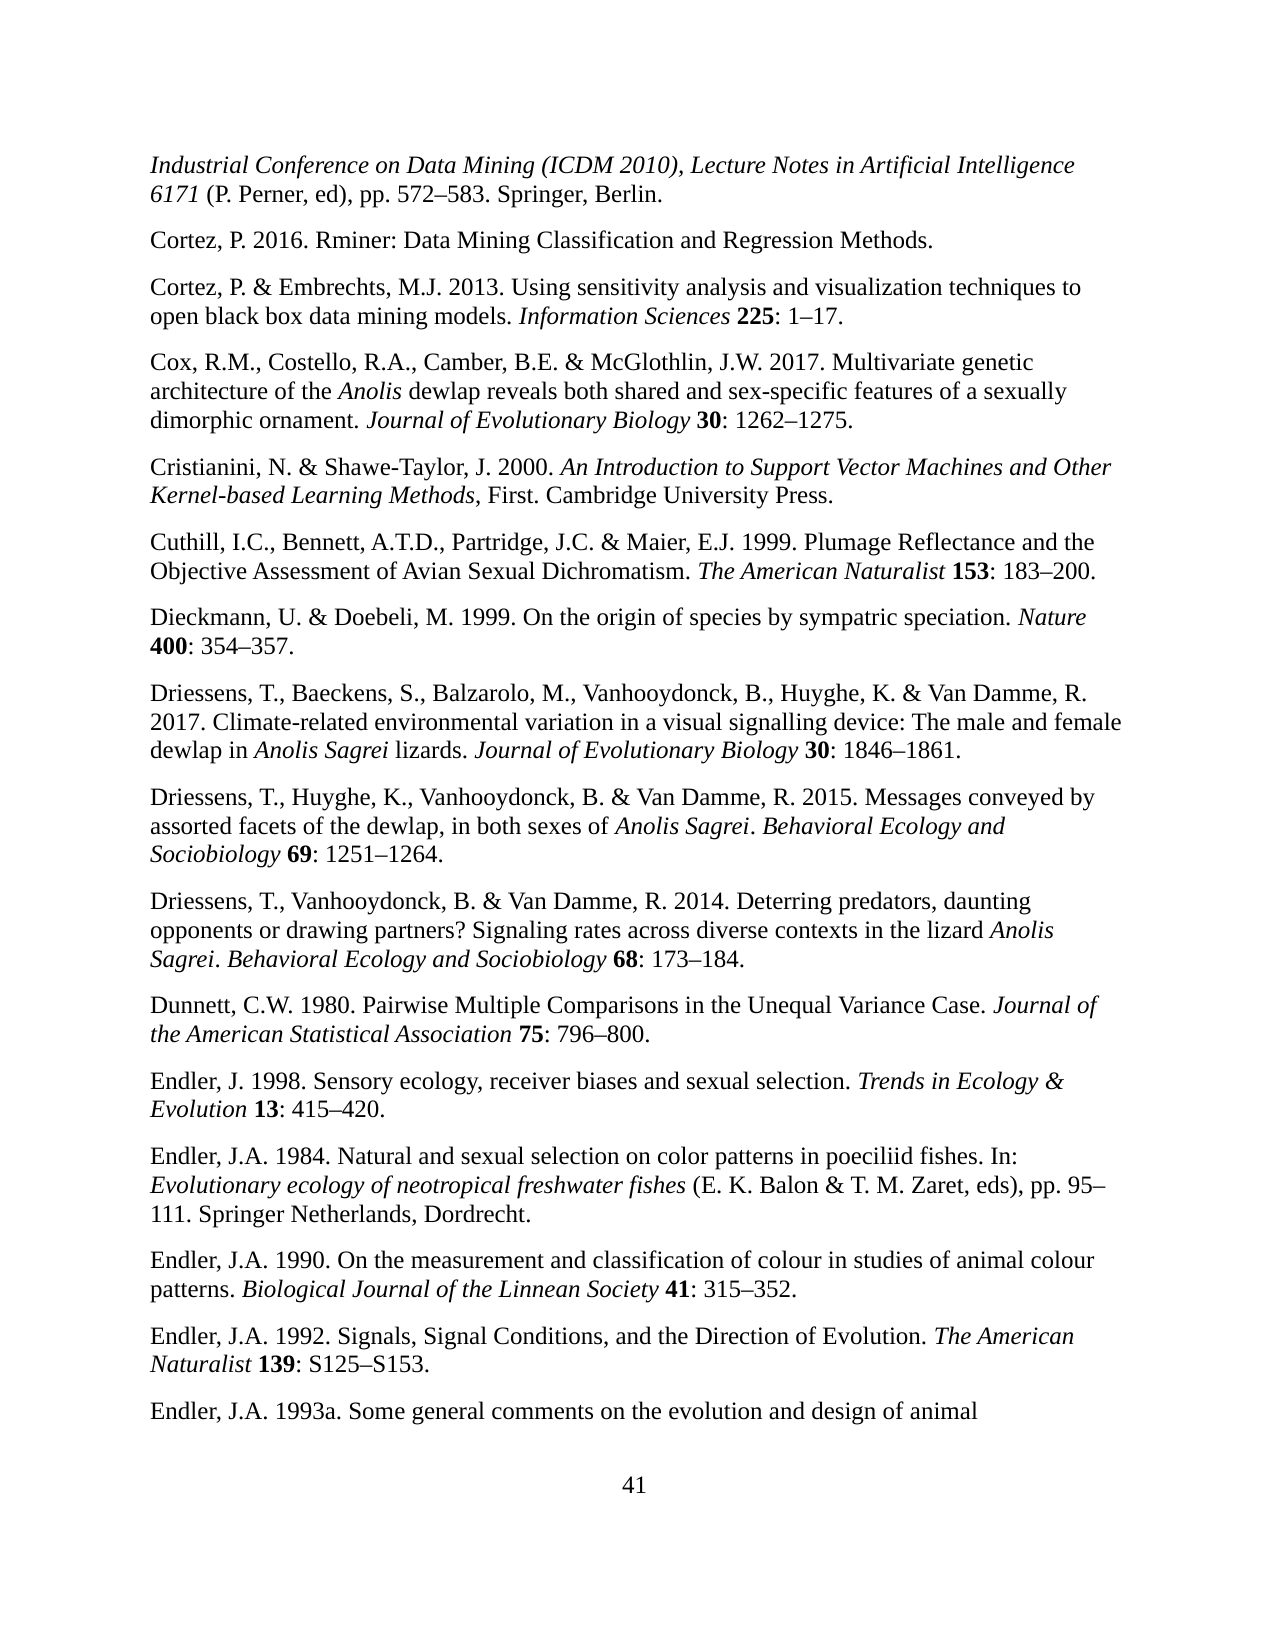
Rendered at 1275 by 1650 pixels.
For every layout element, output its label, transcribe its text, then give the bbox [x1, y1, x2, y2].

text Endler, J.A. 1990. On the measurement and classification of colour in studies of animal colour patterns. Biological Journal of the Linnean Society 41: 315–352. [150, 1245, 1125, 1303]
text Endler, J.A. 1993a. Some general comments on the evolution and design of animal [150, 1396, 1125, 1425]
text Dieckmann, U. & Doebeli, M. 1999. On the origin of species by sympatric speciation. Nature 400: 354–357. [150, 602, 1125, 660]
text Cox, R.M., Costello, R.A., Camber, B.E. & McGlothlin, J.W. 2017. Multivariate genetic architecture of the Anolis dewlap reveals both shared and sex-specific features of a sexually dimorphic ornament. Journal of Evolutionary Biology 30: 1262–1275. [150, 347, 1125, 434]
text Cristianini, N. & Shawe-Taylor, J. 2000. An Introduction to Support Vector Machines and Other Kernel-based Learning Methods, First. Cambridge University Press. [150, 452, 1125, 509]
text Driessens, T., Huyghe, K., Vanhooydonck, B. & Van Damme, R. 2015. Messages conveyed by assorted facets of the dewlap, in both sexes of Anolis Sagrei. Behavioral Ecology and Sociobiology 69: 1251–1264. [150, 782, 1125, 868]
text Industrial Conference on Data Mining (ICDM 2010), Lecture Notes in Artificial Intelligence 6171 (P. Perner, ed), pp. 572–583. Springer, Berlin. [150, 150, 1125, 207]
text Endler, J.A. 1984. Natural and sexual selection on color patterns in poeciliid fishes. In: Evolutionary ecology of neotropical freshwater fishes (E. K. Balon & T. M. Zaret, eds), pp. 95–111. Springer Netherlands, Dordrecht. [150, 1141, 1125, 1227]
text Cortez, P. 2016. Rminer: Data Mining Classification and Regression Methods. [150, 225, 1125, 254]
text Cortez, P. & Embrechts, M.J. 2013. Using sensitivity analysis and visualization techniques to open black box data mining models. Information Sciences 225: 1–17. [150, 272, 1125, 329]
text Dunnett, C.W. 1980. Pairwise Multiple Comparisons in the Unequal Variance Case. Journal of the American Statistical Association 75: 796–800. [150, 990, 1125, 1048]
text Cuthill, I.C., Bennett, A.T.D., Partridge, J.C. & Maier, E.J. 1999. Plumage Reflectance and the Objective Assessment of Avian Sexual Dichromatism. The American Naturalist 153: 183–200. [150, 527, 1125, 584]
text Driessens, T., Vanhooydonck, B. & Van Damme, R. 2014. Deterring predators, daunting opponents or drawing partners? Signaling rates across diverse contexts in the lizard Anolis Sagrei. Behavioral Ecology and Sociobiology 68: 173–184. [150, 886, 1125, 972]
text Driessens, T., Baeckens, S., Balzarolo, M., Vanhooydonck, B., Huyghe, K. & Van Damme, R. 2017. Climate-related environmental variation in a visual signalling device: The male and female dewlap in Anolis Sagrei lizards. Journal of Evolutionary Biology 30: 1846–1861. [150, 678, 1125, 764]
text Endler, J.A. 1992. Signals, Signal Conditions, and the Direction of Evolution. The American Naturalist 139: S125–S153. [150, 1321, 1125, 1378]
text Endler, J. 1998. Sensory ecology, receiver biases and sexual selection. Trends in Ecology & Evolution 13: 415–420. [150, 1066, 1125, 1123]
